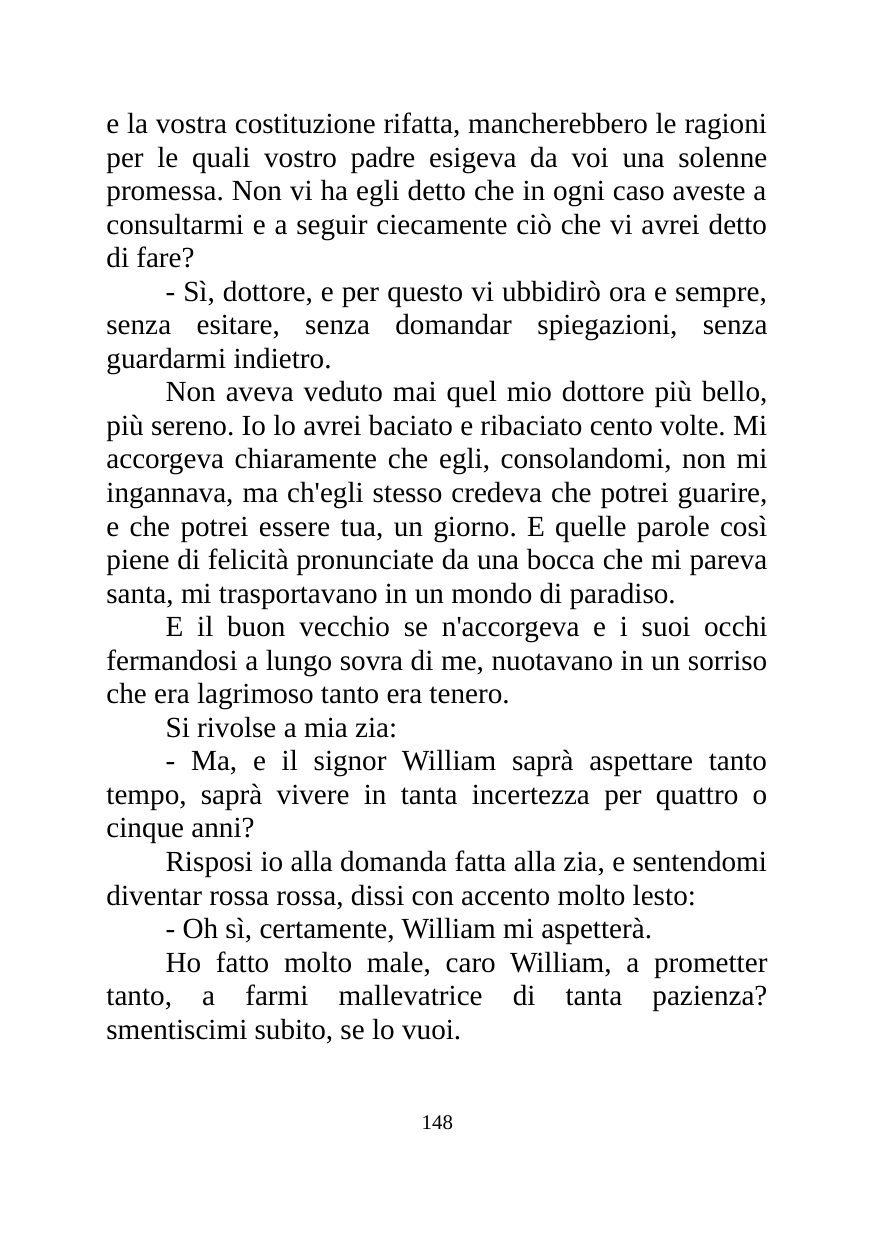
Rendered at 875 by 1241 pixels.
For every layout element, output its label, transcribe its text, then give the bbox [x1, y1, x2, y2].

text e la vostra costituzione rifatta, mancherebbero le ragioni per le quali vostro padre esigeva da voi una solenne promessa. Non vi ha egli detto che in ogni caso aveste a consultarmi e a seguir ciecamente ciò che vi avrei detto di fare? [106, 106, 768, 274]
text - Sì, dottore, e per questo vi ubbidirò ora e sempre, senza esitare, senza domandar spiegazioni, senza guardarmi indietro. [106, 274, 768, 374]
text - Ma, e il signor William saprà aspettare tanto tempo, saprà vivere in tanta incertezza per quattro o cinque anni? [106, 743, 768, 844]
text Non aveva veduto mai quel mio dottore più bello, più sereno. Io lo avrei baciato e ribaciato cento volte. Mi accorgeva chiaramente che egli, consolandomi, non mi ingannava, ma ch'egli stesso credeva che potrei guarire, e che potrei essere tua, un giorno. E quelle parole così piene di felicità pronunciate da una bocca che mi pareva santa, mi trasportavano in un mondo di paradiso. [106, 374, 768, 609]
text Ho fatto molto male, caro William, a prometter tanto, a farmi mallevatrice di tanta pazienza? smentiscimi subito, se lo vuoi. [106, 945, 768, 1045]
text Si rivolse a mia zia: [106, 710, 768, 743]
text Risposi io alla domanda fatta alla zia, e sentendomi diventar rossa rossa, dissi con accento molto lesto: [106, 844, 768, 911]
text - Oh sì, certamente, William mi aspetterà. [106, 911, 768, 945]
text E il buon vecchio se n'accorgeva e i suoi occhi fermandosi a lungo sovra di me, nuotavano in un sorriso che era lagrimoso tanto era tenero. [106, 609, 768, 710]
